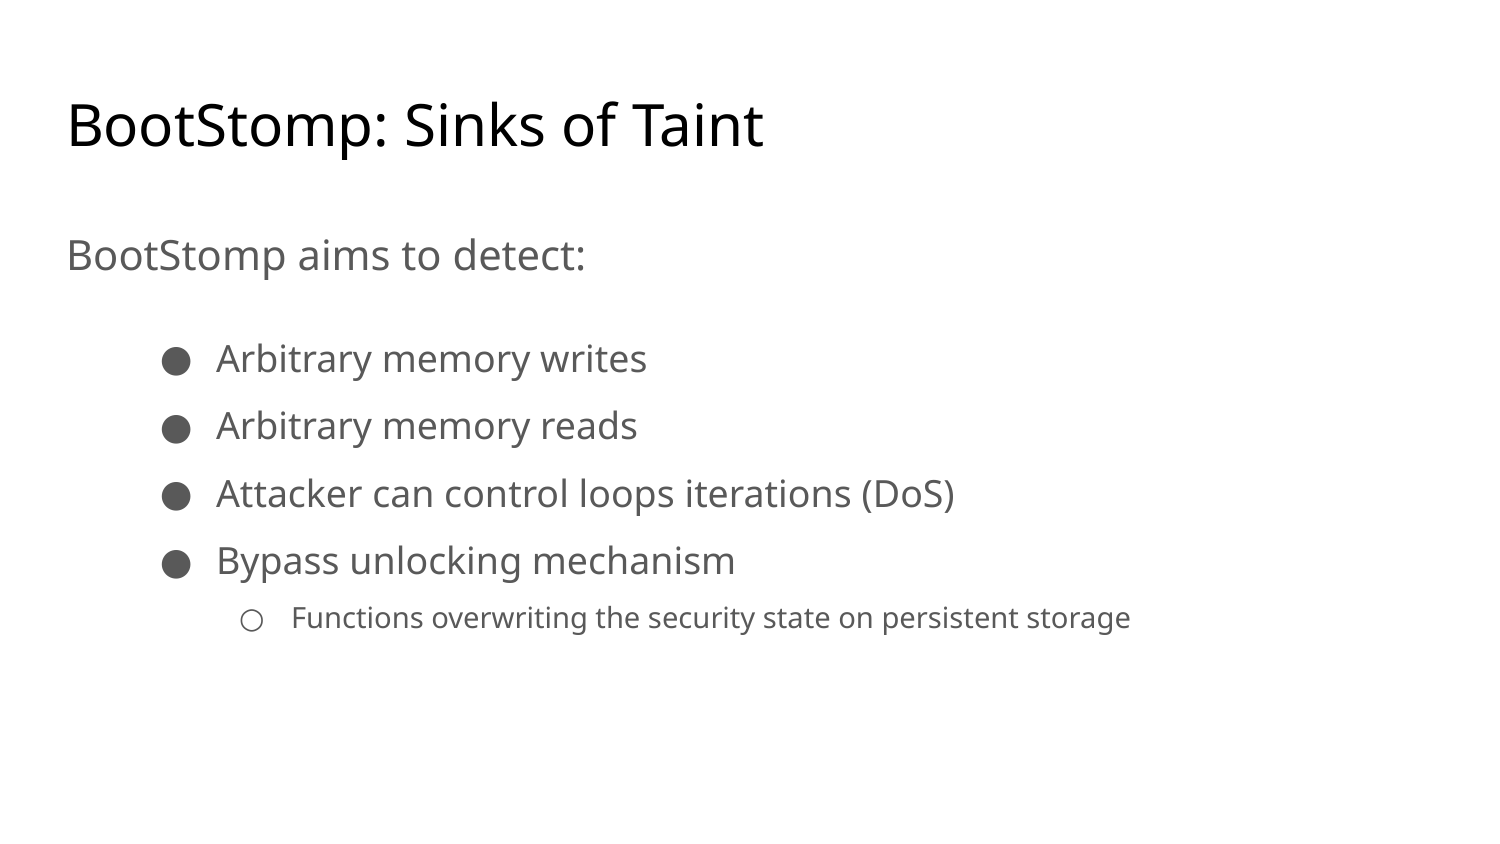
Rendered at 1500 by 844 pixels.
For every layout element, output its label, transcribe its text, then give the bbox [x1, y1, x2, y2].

list BootStomp aims to detect: Arbitrary memory writes Arbitrary memory reads Attacker can control loops iterations (DoS) Bypass unlocking mechanism Functions overwriting the security state on persistent storage [51, 189, 1449, 750]
title BootStomp: Sinks of Taint [51, 72, 1449, 167]
